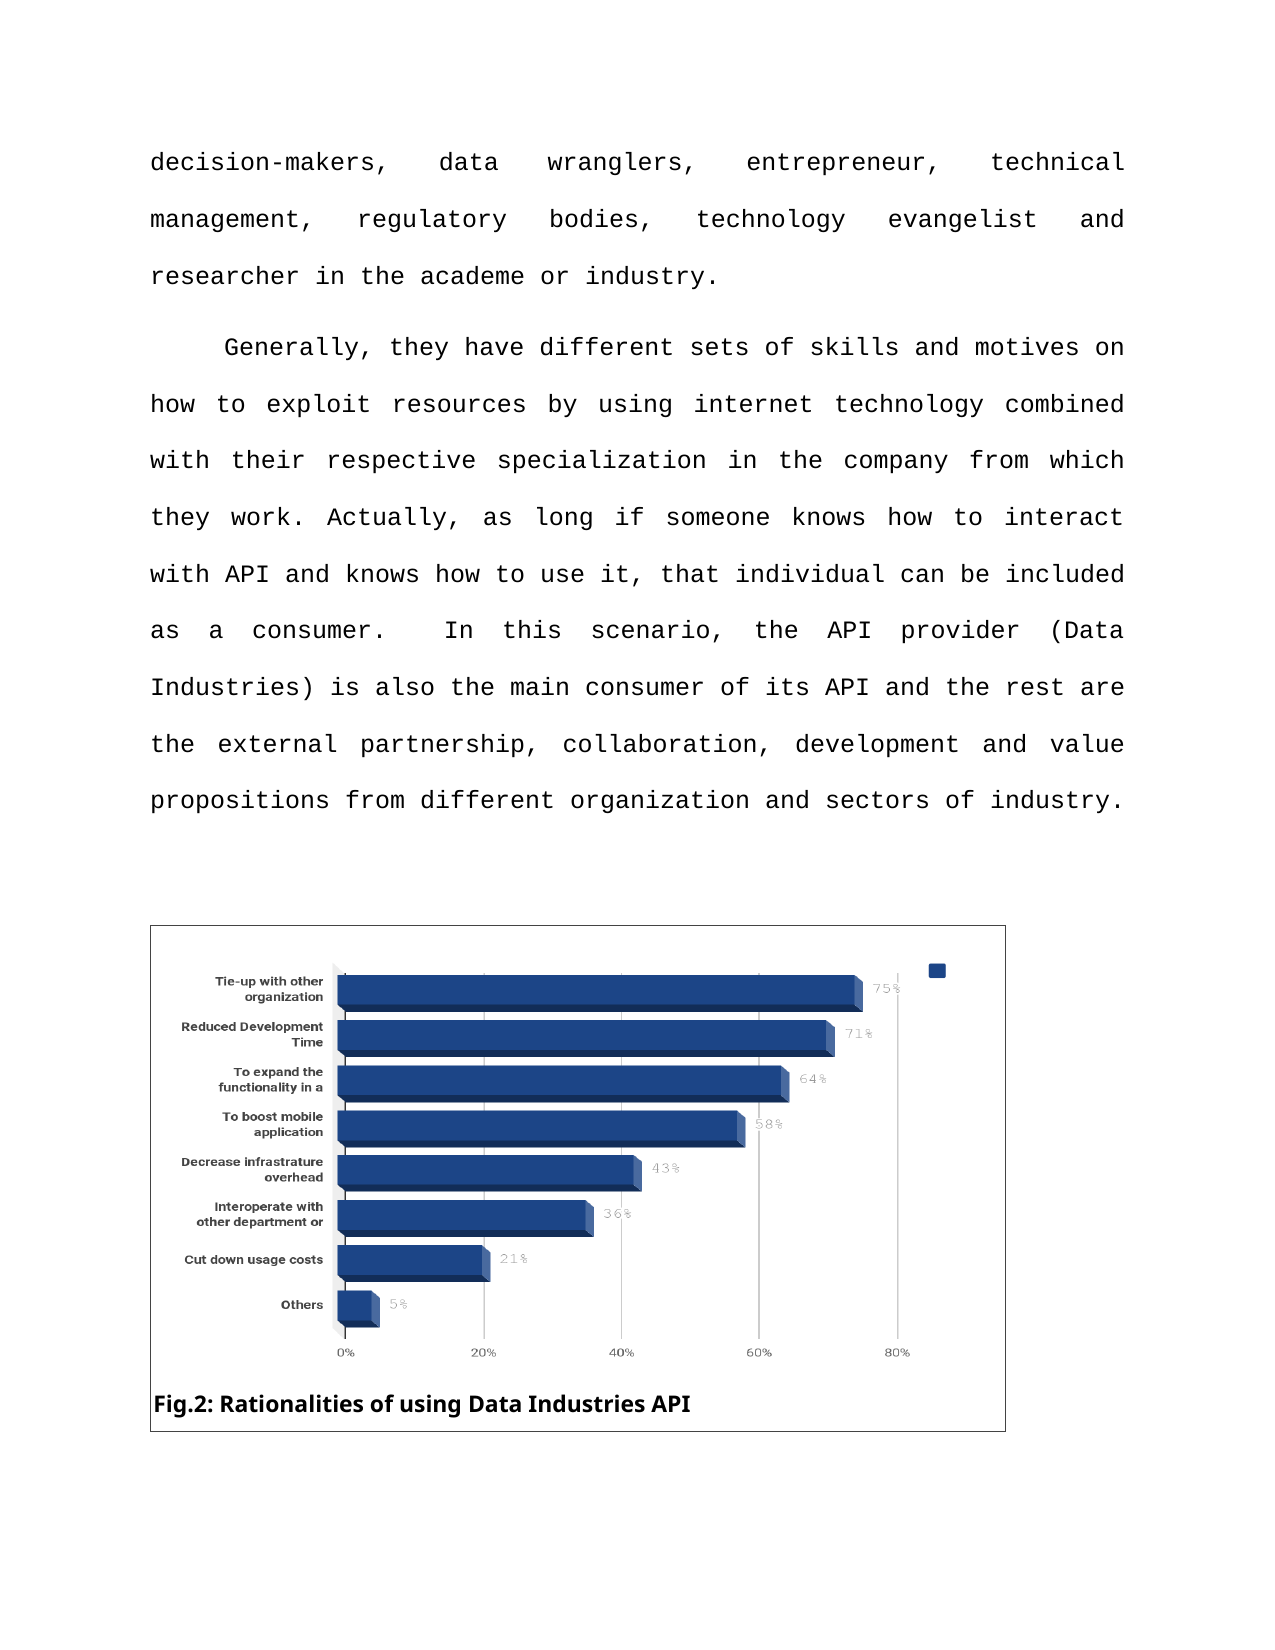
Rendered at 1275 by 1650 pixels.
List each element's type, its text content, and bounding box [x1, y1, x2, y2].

text decision-makers, data wranglers, entrepreneur, technical management, regulatory bodies, technology evangelist and researcher in the academe or industry. [150, 150, 1125, 292]
text Fig.2: Rationalities of using Data Industries API [153, 1382, 1002, 1419]
text Generally, they have different sets of skills and motives on how to exploit resources by using internet technology combined with their respective specialization in the company from which they work. Actually, as long if someone knows how to interact with API and knows how to use it, that individual can be included as a consumer. In this scenario, the API provider (Data Industries) is also the main consumer of its API and the rest are the external partnership, collaboration, development and value propositions from different organization and sectors of industry. [150, 334, 1125, 816]
picture [153, 940, 1003, 1382]
